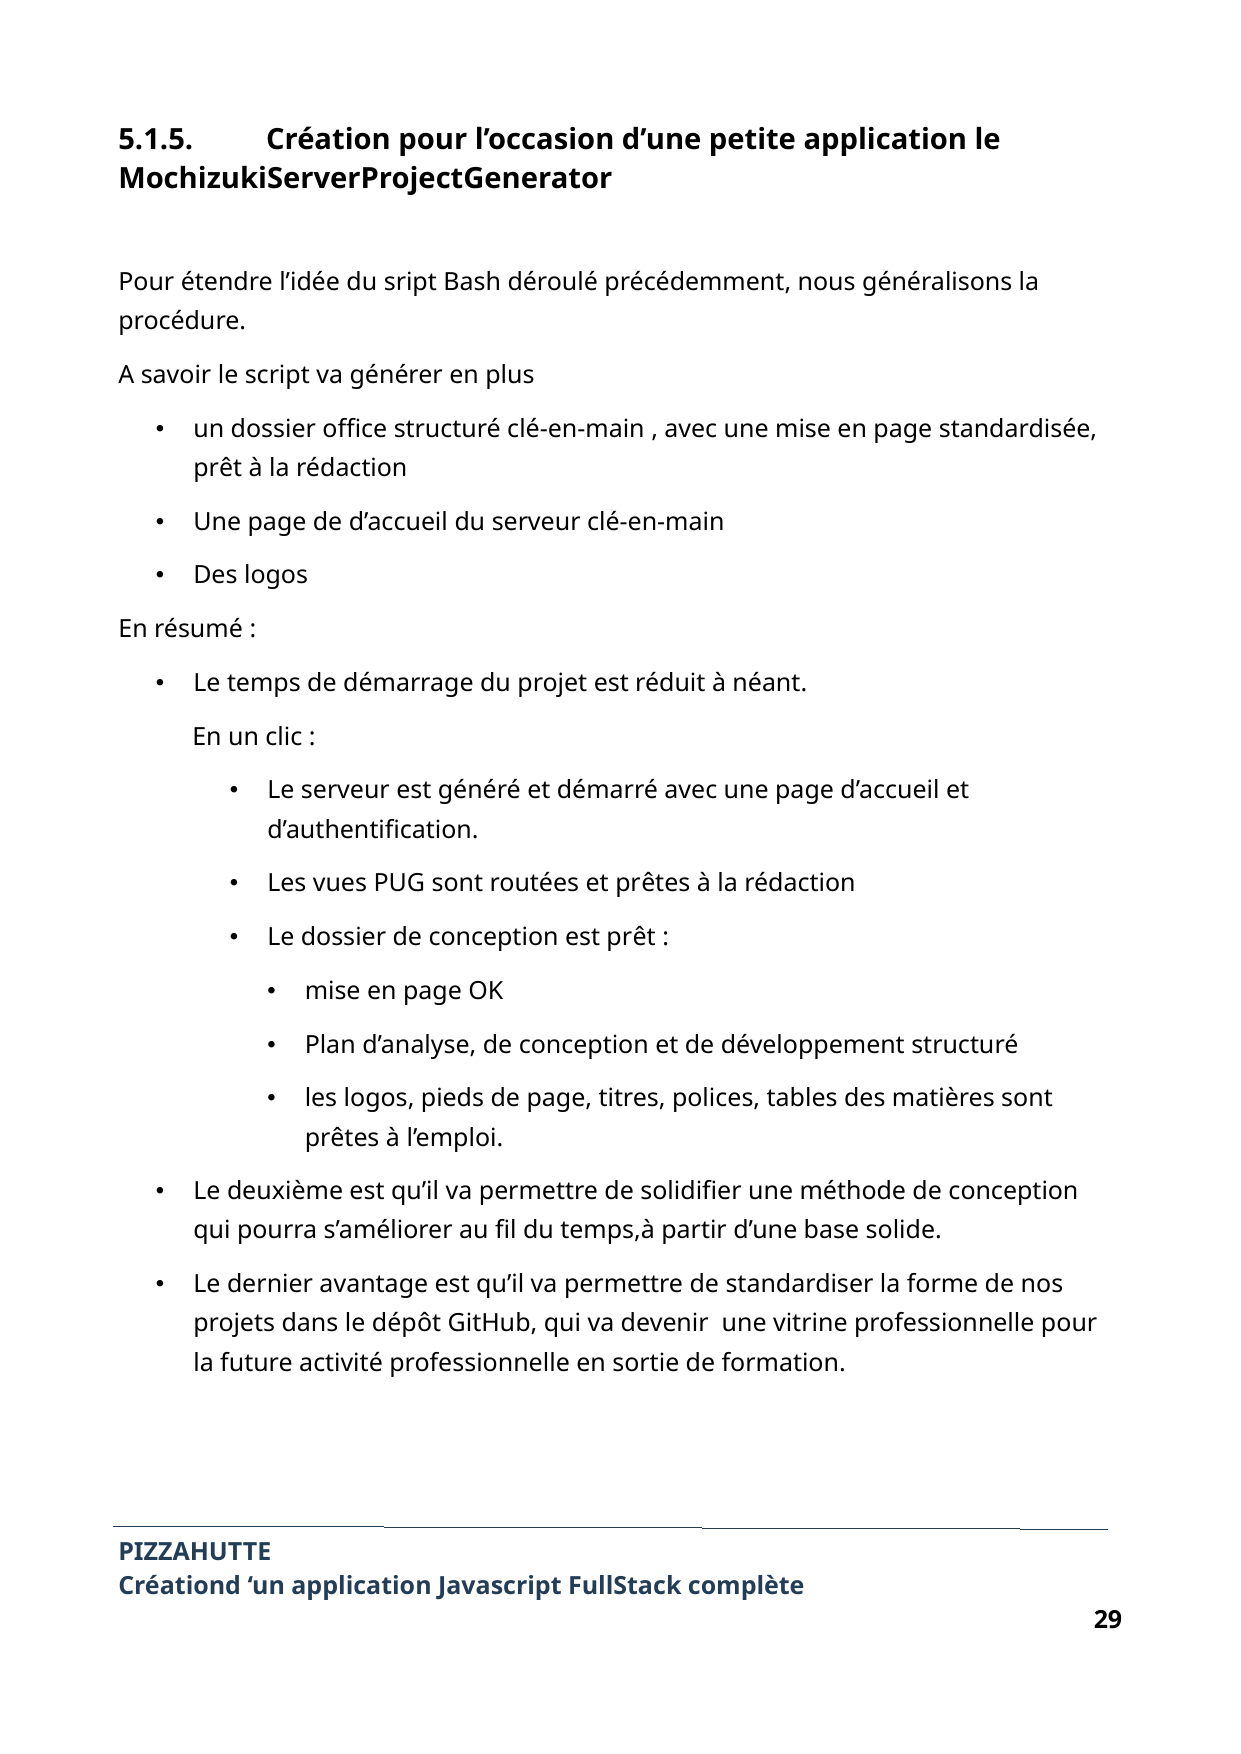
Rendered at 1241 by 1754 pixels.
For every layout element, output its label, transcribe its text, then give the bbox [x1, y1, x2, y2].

text Pour étendre l’idée du sript Bash déroulé précédemment, nous généralisons la procédure. [118, 264, 1122, 337]
list Les vues PUG sont routées et prêtes à la rédaction [229, 865, 1122, 899]
subtitle Création pour l’occasion d’une petite application le MochizukiServerProjectGenerator [118, 118, 1122, 197]
list Une page de d’accueil du serveur clé-en-main [156, 503, 1122, 537]
list Le deuxième est qu’il va permettre de solidifier une méthode de conception qui pourra s’améliorer au fil du temps,à partir d’une base solide. [156, 1173, 1122, 1246]
list Le temps de démarrage du projet est réduit à néant. [156, 664, 1122, 699]
list Des logos [156, 557, 1122, 591]
list un dossier office structuré clé-en-main , avec une mise en page standardisée, prêt à la rédaction [156, 410, 1122, 484]
text A savoir le script va générer en plus [118, 357, 1122, 391]
list Le dernier avantage est qu’il va permettre de standardiser la forme de nos projets dans le dépôt GitHub, qui va devenir une vitrine professionnelle pour la future activité professionnelle en sortie de formation. [156, 1266, 1122, 1378]
list Plan d’analyse, de conception et de développement structuré [267, 1026, 1122, 1060]
list les logos, pieds de page, titres, polices, tables des matières sont prêtes à l’emploi. [267, 1080, 1122, 1153]
list Le serveur est généré et démarré avec une page d’accueil et d’authentification. [229, 772, 1122, 845]
text En résumé : [118, 611, 1122, 645]
text En un clic : [118, 718, 1122, 752]
list mise en page OK [267, 972, 1122, 1007]
list Le dossier de conception est prêt : [229, 919, 1122, 953]
